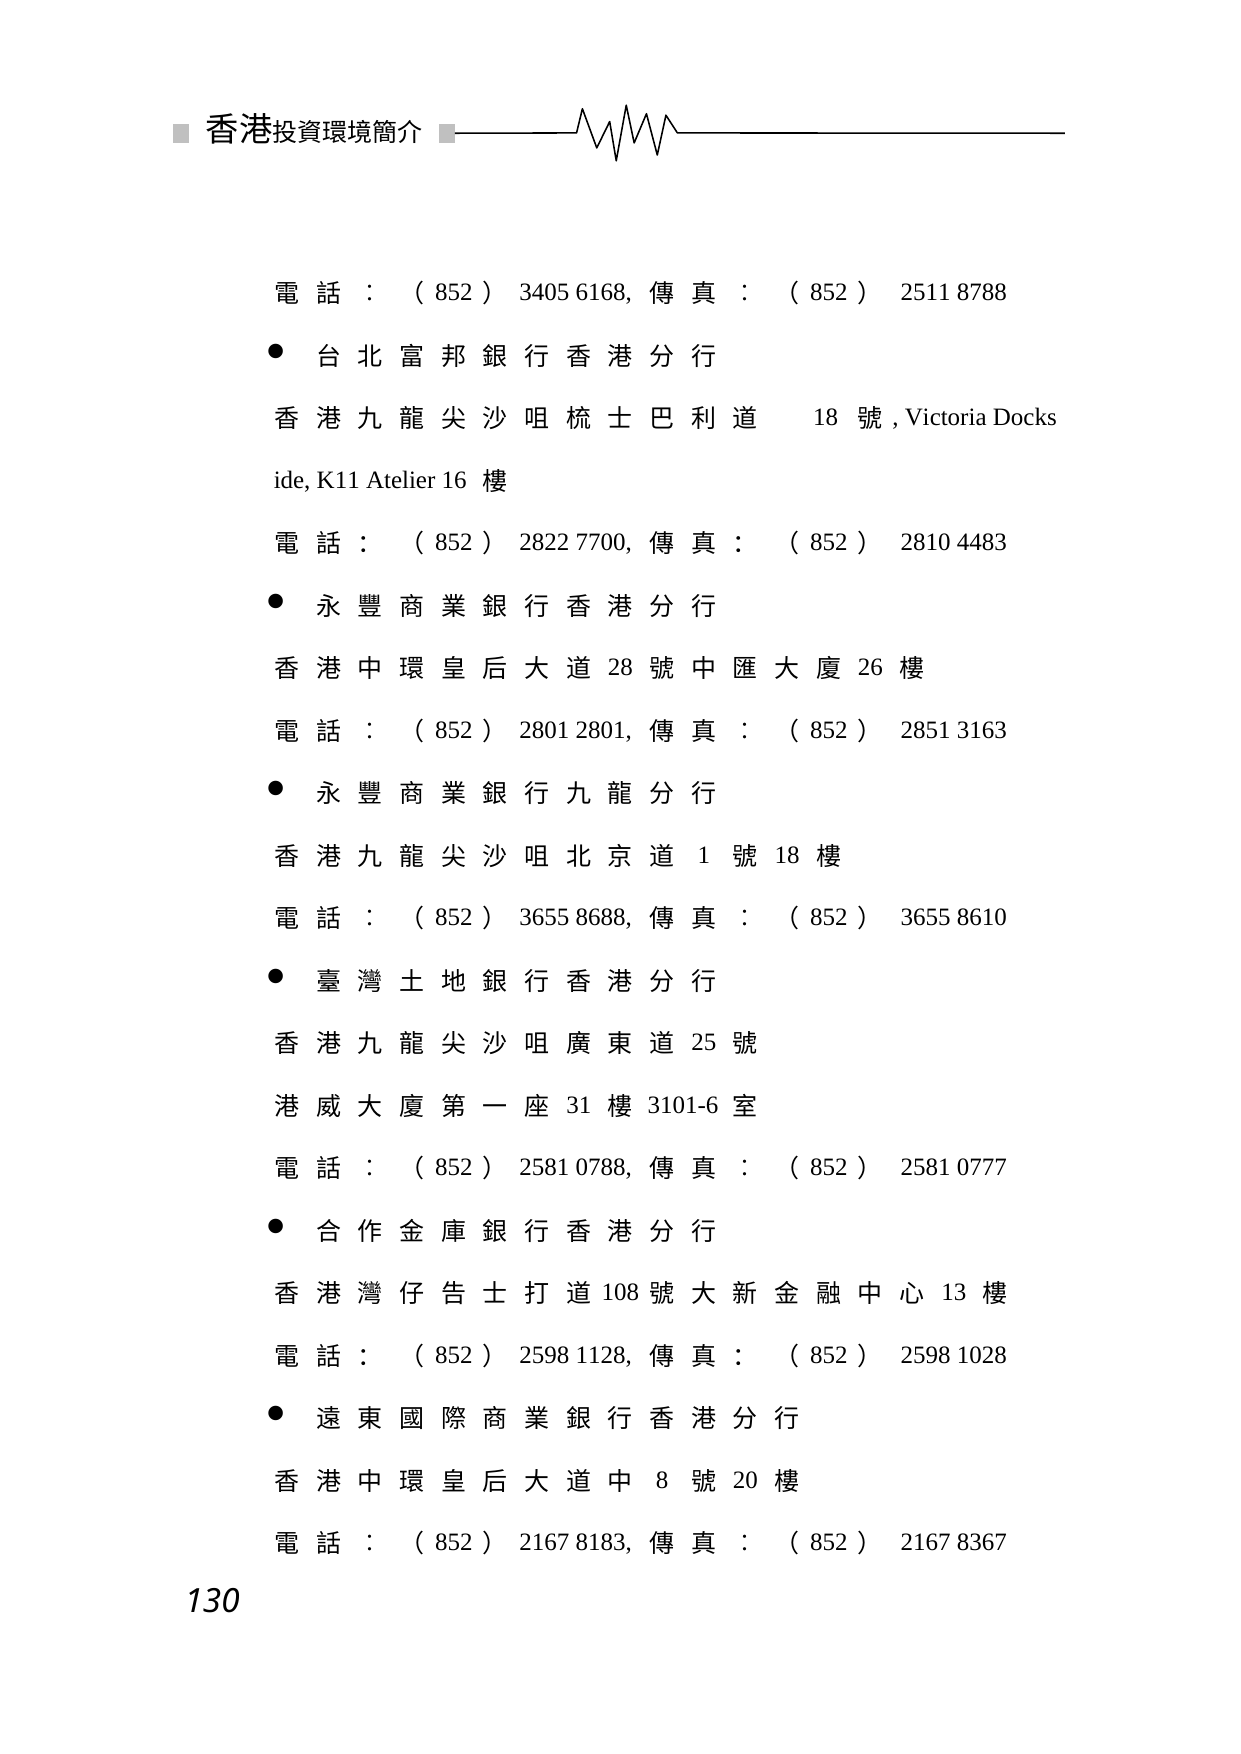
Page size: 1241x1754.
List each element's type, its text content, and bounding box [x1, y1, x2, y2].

list 臺灣土地銀行香港分行 [242, 938, 1058, 1000]
text 香港九龍尖沙咀北京道1號18樓 [262, 813, 1058, 875]
text 電話：（852）2822 7700, 傳真：（852）2810 4483 [262, 500, 1058, 563]
text 香港中環皇后大道中8號20樓 [262, 1438, 1058, 1500]
text 香港九龍尖沙咀廣東道25號 [262, 1000, 1058, 1063]
list 遠東國際商業銀行香港分行 [242, 1375, 1058, 1438]
text 電話︰（852）3405 6168, 傳真︰（852）2511 8788 [262, 250, 1058, 313]
list 合作金庫銀行香港分行 [242, 1188, 1058, 1250]
text 香港中環皇后大道28號中匯大廈26樓 [262, 625, 1058, 688]
text 電話：（852）2598 1128, 傳真：（852）2598 1028 [262, 1313, 1058, 1375]
text 電話︰（852）2581 0788, 傳真︰（852）2581 0777 [262, 1125, 1058, 1188]
list 台北富邦銀行香港分行 [242, 313, 1058, 375]
text 港威大廈第一座31樓3101-6室 [262, 1063, 1058, 1125]
text 電話︰（852）2167 8183, 傳真︰（852）2167 8367 [262, 1500, 1058, 1563]
text 電話︰（852）3655 8688, 傳真︰（852）3655 8610 [262, 875, 1058, 938]
text 電話︰（852）2801 2801, 傳真︰（852）2851 3163 [262, 688, 1058, 750]
text 香港九龍尖沙咀梳士巴利道 18 號, Victoria Dockside, K11 Atelier 16樓 [262, 375, 1058, 500]
list 永豐商業銀行香港分行 [242, 563, 1058, 625]
text 香港灣仔告士打道108號大新金融中心13樓 [262, 1250, 1058, 1313]
list 永豐商業銀行九龍分行 [242, 750, 1058, 813]
